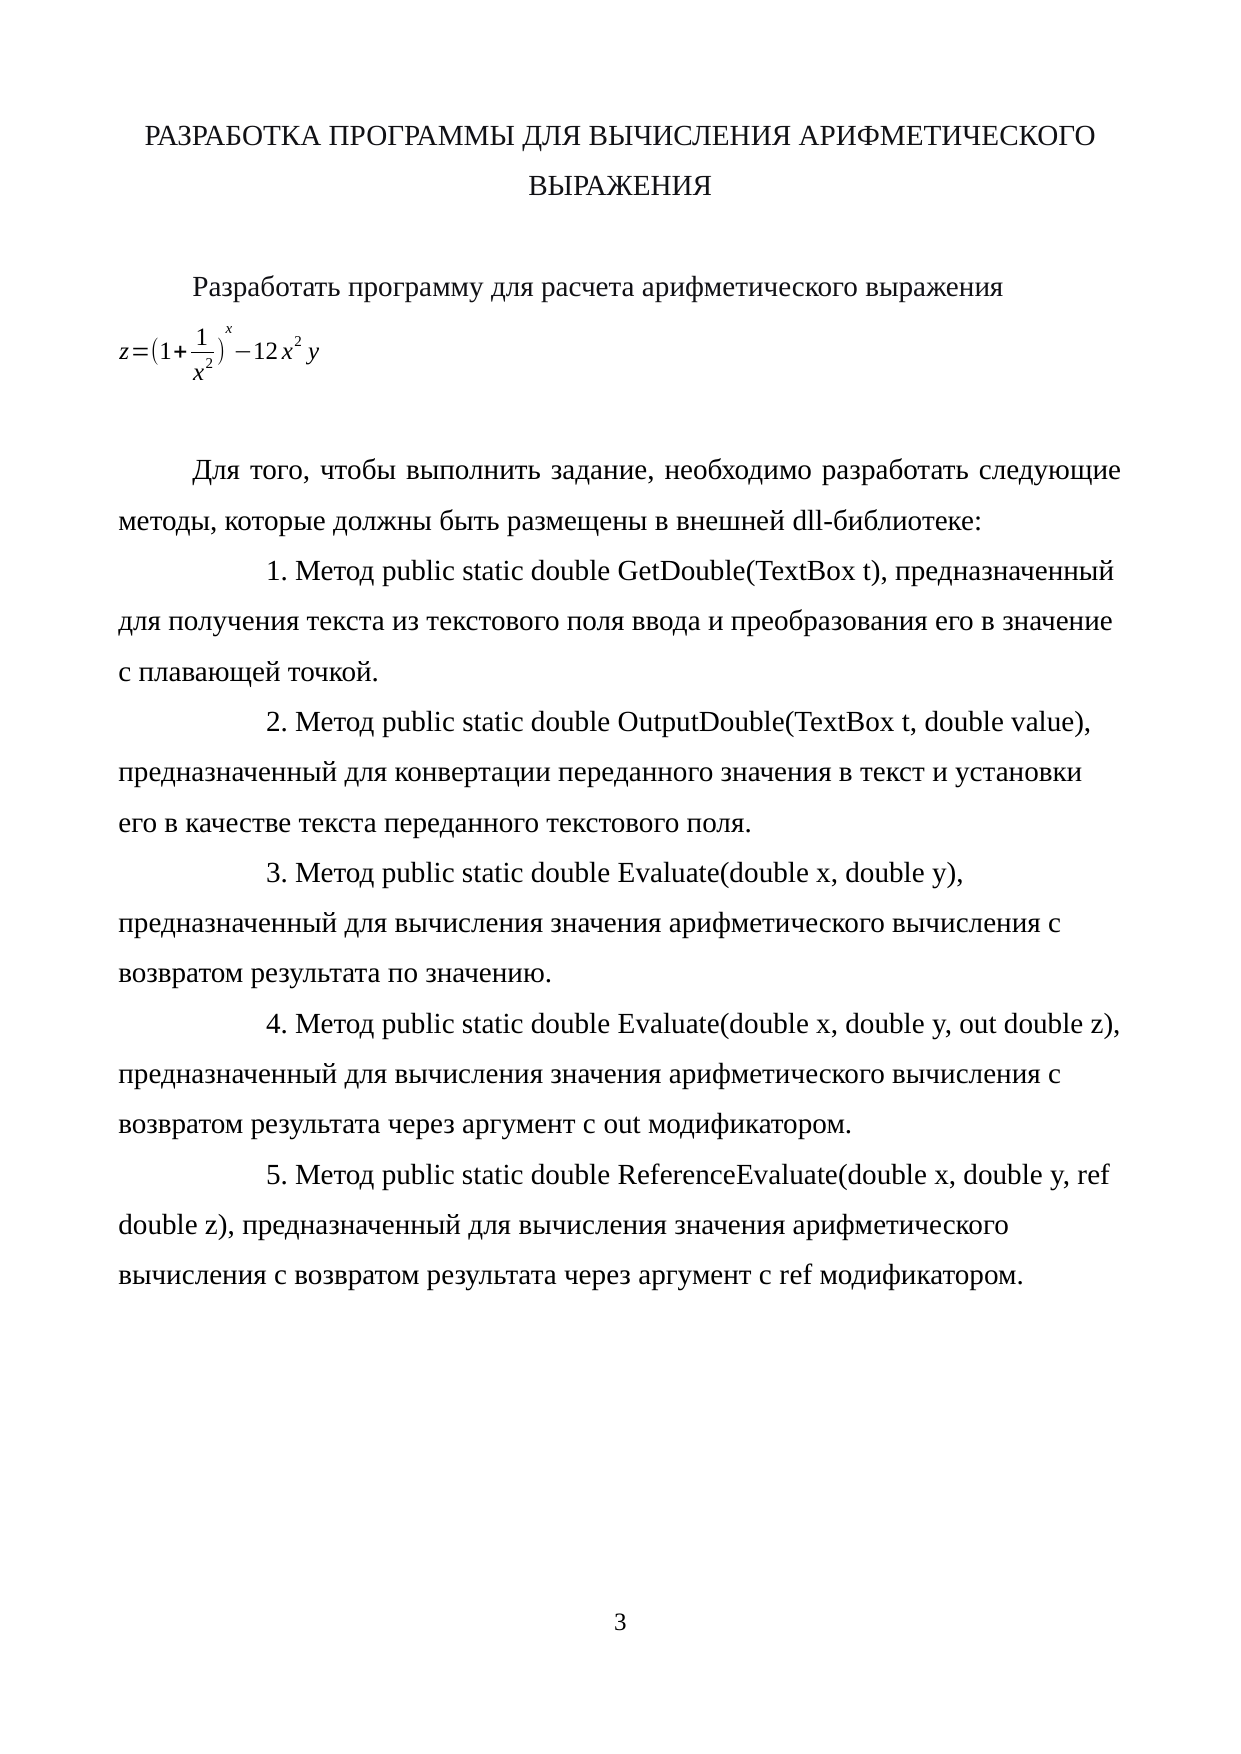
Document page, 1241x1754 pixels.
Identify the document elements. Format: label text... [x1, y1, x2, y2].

text 1. Метод public static double GetDouble(TextBox t), предназначенный для получения текста из текстового поля ввода и преобразования его в значение с плавающей точкой. [118, 553, 1122, 687]
text Разработать программу для расчета арифметического выражения [118, 269, 1122, 303]
text 5. Метод public static double ReferenceEvaluate(double x, double y, ref double z), предназначенный для вычисления значения арифметического вычисления с возвратом результата через аргумент с ref модификатором. [118, 1157, 1122, 1291]
text Для того, чтобы выполнить задание, необходимо разработать следующие методы, которые должны быть размещены в внешней dll-библиотеке: [118, 452, 1122, 536]
text РАЗРАБОТКА ПРОГРАММЫ ДЛЯ ВЫЧИСЛЕНИЯ АРИФМЕТИЧЕСКОГО ВЫРАЖЕНИЯ [118, 118, 1122, 202]
text 2. Метод public static double OutputDouble(TextBox t, double value), предназначенный для конвертации переданного значения в текст и установки его в качестве текста переданного текстового поля. [118, 704, 1122, 838]
text 3. Метод public static double Evaluate(double x, double y), предназначенный для вычисления значения арифметического вычисления с возвратом результата по значению. [118, 855, 1122, 989]
text 4. Метод public static double Evaluate(double x, double y, out double z), предназначенный для вычисления значения арифметического вычисления с возвратом результата через аргумент с out модификатором. [118, 1006, 1122, 1140]
